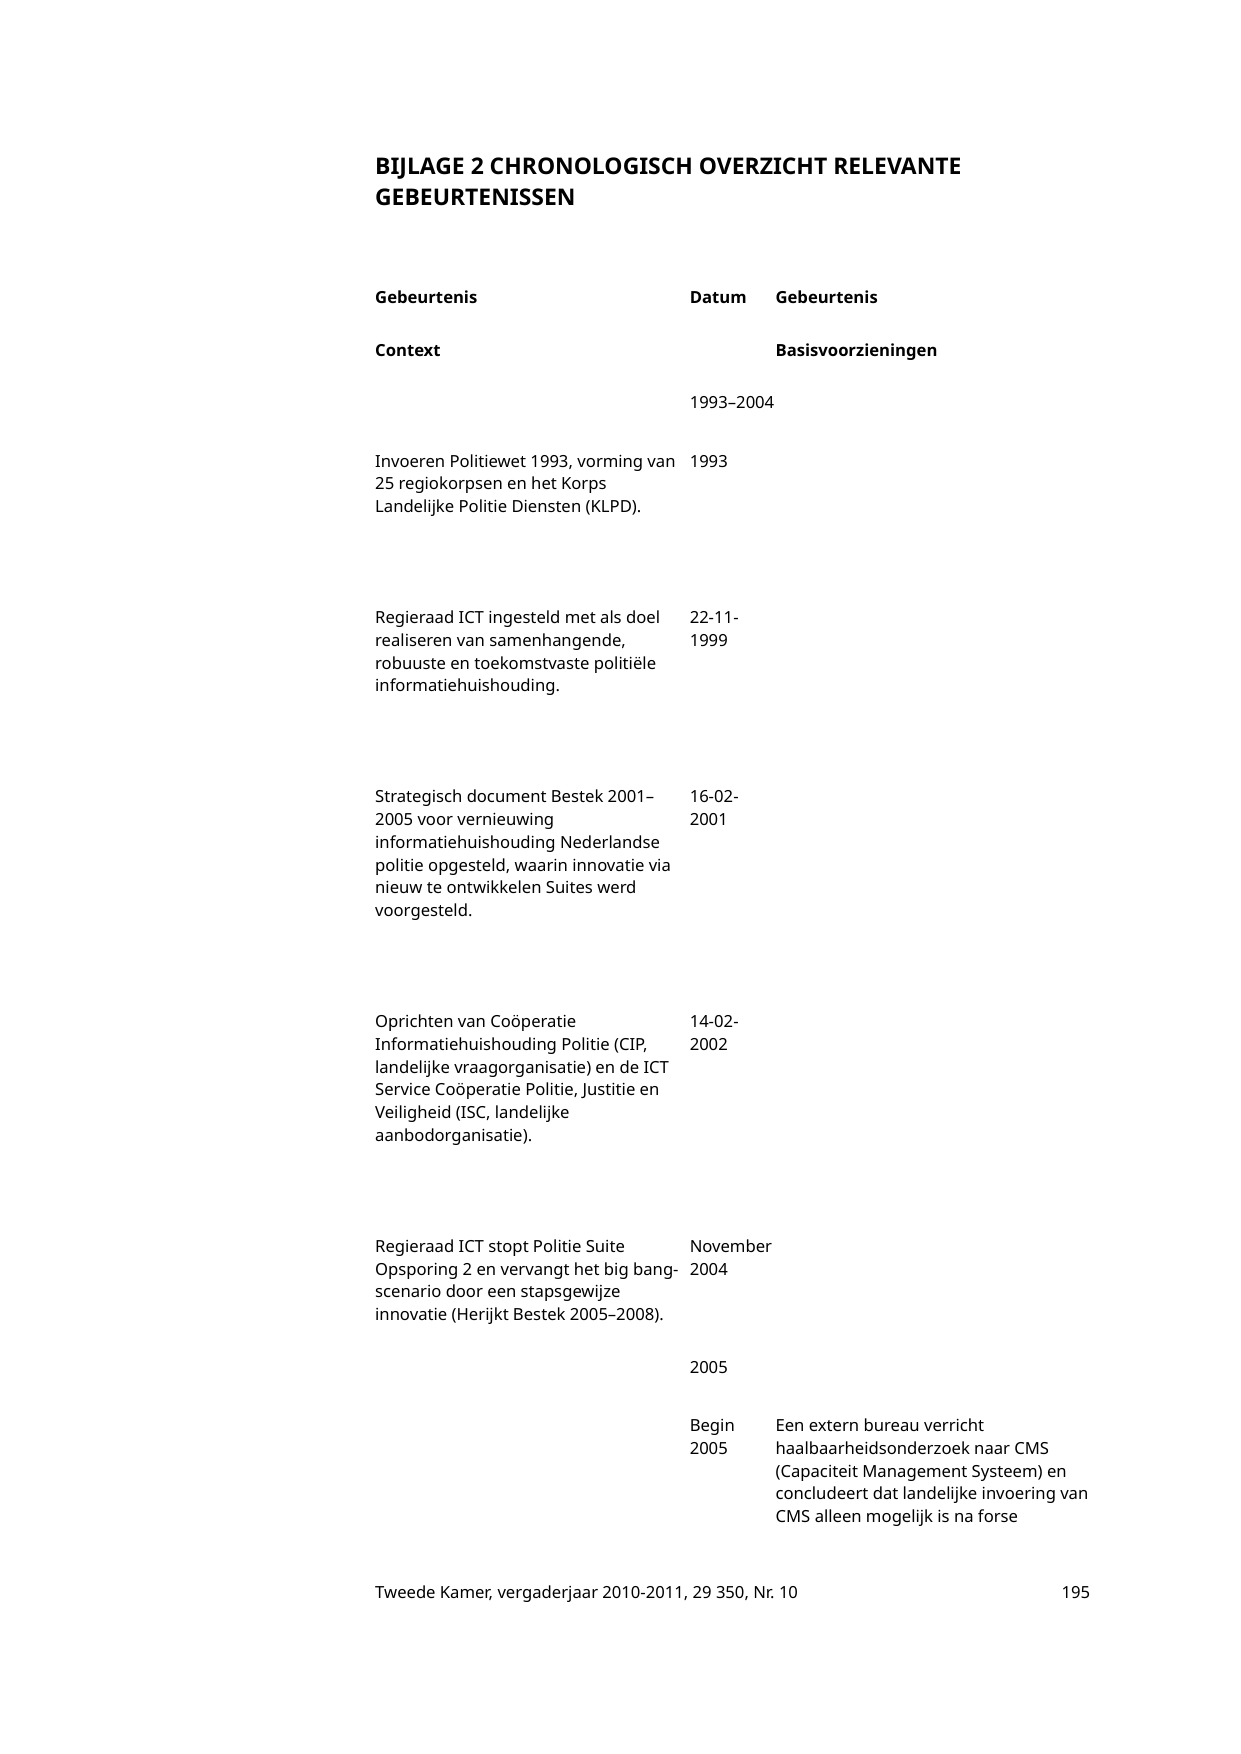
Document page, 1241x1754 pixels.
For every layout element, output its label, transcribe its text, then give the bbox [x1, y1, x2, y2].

table_cell Strategisch document Bestek 2001–2005 voor vernieuwing informatiehuishouding Nederlandse politie opgesteld, waarin innovatie via nieuw te ontwikkelen Suites werd voorgesteld. [375, 785, 689, 951]
table_cell [690, 951, 775, 1010]
table_cell Regieraad ICT ingesteld met als doel realiseren van samenhangende, robuuste en toekomstvaste politiële informatiehuishouding. [375, 606, 689, 727]
table_cell [775, 606, 1090, 727]
subtitle BIJLAGE 2 CHRONOLOGISCH OVERZICHT RELEVANTE GEBEURTENISSEN [375, 150, 1090, 212]
table_cell [375, 1414, 689, 1527]
table_cell [775, 1010, 1090, 1176]
table_header Gebeurtenis Context [375, 285, 689, 391]
table_cell [775, 951, 1090, 1010]
table_cell [375, 548, 689, 606]
table_cell [775, 1176, 1090, 1234]
table_cell [775, 785, 1090, 951]
table_cell [375, 951, 689, 1010]
table_cell [775, 548, 1090, 606]
table_cell [375, 1176, 689, 1234]
table_cell 22-11-1999 [690, 606, 775, 727]
table_cell Invoeren Politiewet 1993, vorming van 25 regiokorpsen en het Korps Landelijke Politie Diensten (KLPD). [375, 449, 689, 547]
table_cell Oprichten van Coöperatie Informatiehuishouding Politie (CIP, landelijke vraagorganisatie) en de ICT Service Coöperatie Politie, Justitie en Veiligheid (ISC, landelijke aanbodorganisatie). [375, 1010, 689, 1176]
table_cell Regieraad ICT stopt Politie Suite Opsporing 2 en vervangt het big bang-scenario door een stapsgewijze innovatie (Herijkt Bestek 2005–2008). [375, 1235, 689, 1355]
table_cell [690, 1176, 775, 1234]
table_cell 16-02-2001 [690, 785, 775, 951]
table_cell 1993–2004 [690, 391, 775, 449]
table_header Gebeurtenis Basisvoorzieningen [775, 285, 1090, 391]
table_cell [690, 548, 775, 606]
table_cell [775, 449, 1090, 547]
table_header Datum [690, 285, 775, 391]
table_cell 2005 [690, 1355, 775, 1414]
table_cell 1993 [690, 449, 775, 547]
table_cell [375, 727, 689, 785]
table_cell 14-02-2002 [690, 1010, 775, 1176]
table_cell [375, 1355, 689, 1414]
table_cell Een extern bureau verricht haalbaarheidsonderzoek naar CMS (Capaciteit Management Systeem) en concludeert dat landelijke invoering van CMS alleen mogelijk is na forse [775, 1414, 1090, 1527]
table_cell [775, 1235, 1090, 1355]
table_cell [690, 727, 775, 785]
table_cell November 2004 [690, 1235, 775, 1355]
table_cell Begin 2005 [690, 1414, 775, 1527]
table_cell [375, 391, 689, 449]
table_cell [775, 1355, 1090, 1414]
table_cell [775, 727, 1090, 785]
table_cell [775, 391, 1090, 449]
